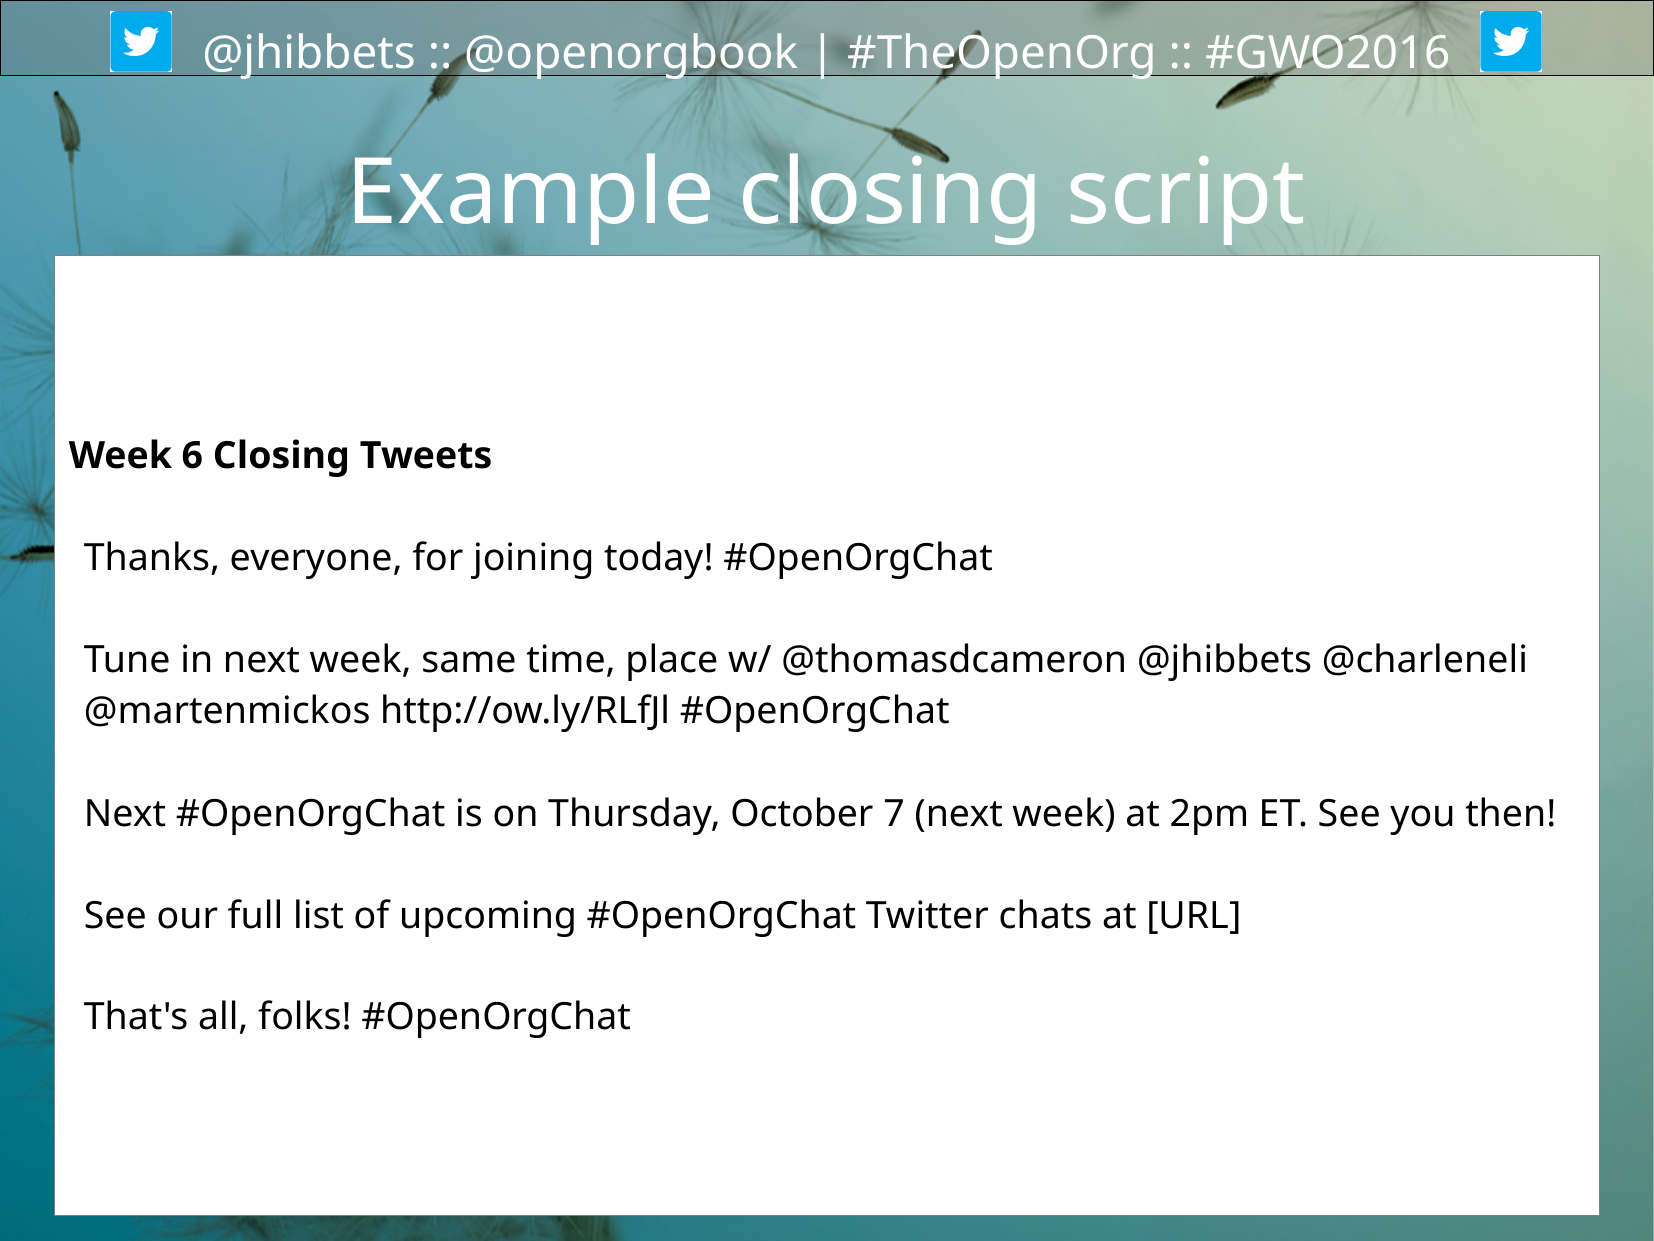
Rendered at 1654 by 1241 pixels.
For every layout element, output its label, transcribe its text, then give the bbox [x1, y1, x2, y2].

picture [0, 76, 1654, 1241]
text_box Week 6 Closing Tweets Thanks, everyone, for joining today! #OpenOrgChat Tune in next week, same time, place w/ @thomasdcameron @jhibbets @charleneli @martenmickos http://ow.ly/RLfJl #OpenOrgChat Next #OpenOrgChat is on Thursday, October 7 (next week) at 2pm ET. See you then! See our full list of upcoming #OpenOrgChat Twitter chats at [URL] That's all, folks! #OpenOrgChat [54, 255, 1600, 1216]
picture [125, 28, 157, 55]
title Example closing script [82, 84, 1571, 255]
picture [1495, 28, 1527, 55]
